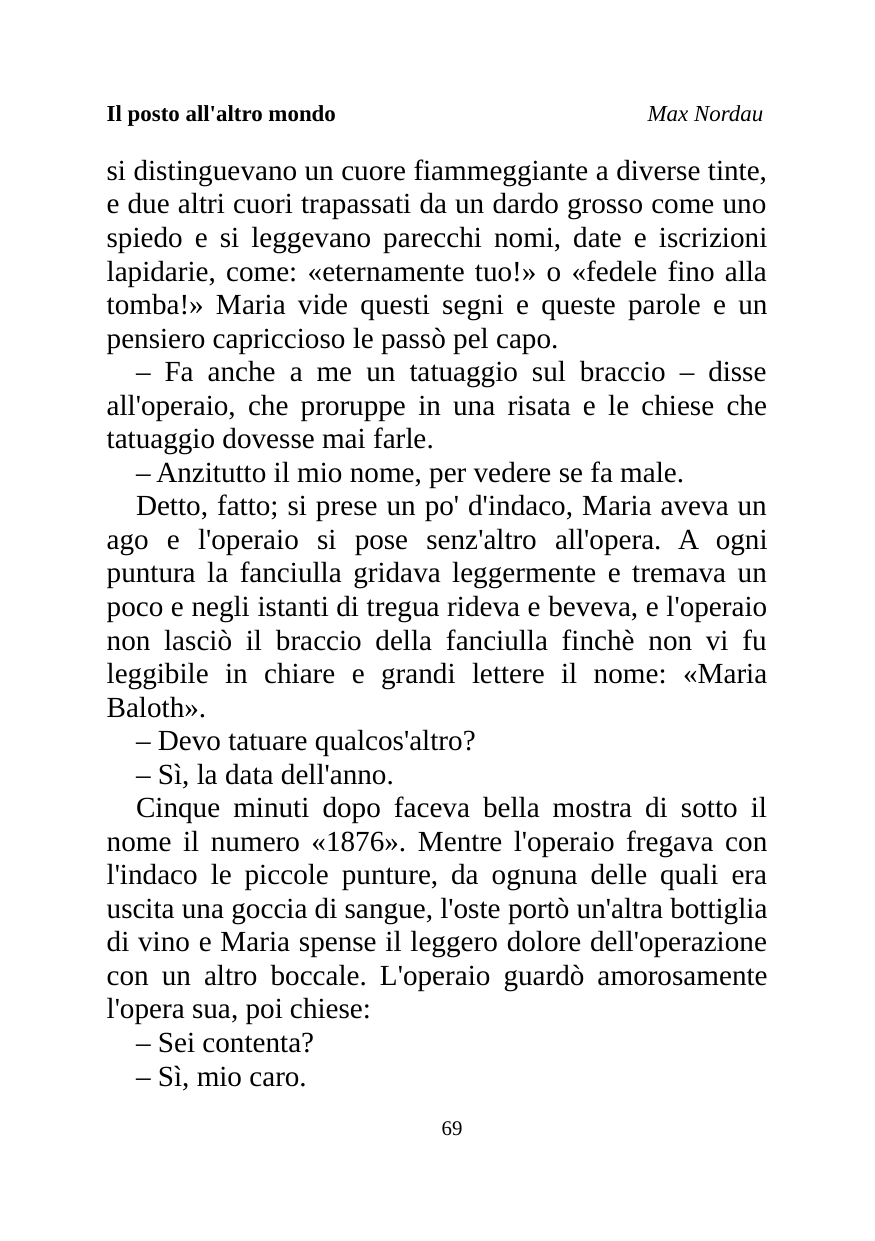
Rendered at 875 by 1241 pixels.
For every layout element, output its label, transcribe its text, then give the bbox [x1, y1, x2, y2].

text si distinguevano un cuore fiammeggiante a diverse tinte, e due altri cuori trapassati da un dardo grosso come uno spiedo e si leggevano parecchi nomi, date e iscrizioni lapidarie, come: «eternamente tuo!» o «fedele fino alla tomba!» Maria vide questi segni e queste parole e un pensiero capriccioso le passò pel capo. [106, 153, 768, 354]
text – Sì, mio caro. [106, 1059, 768, 1092]
text – Sei contenta? [106, 1025, 768, 1059]
text Detto, fatto; si prese un po' d'indaco, Maria aveva un ago e l'operaio si pose senz'altro all'opera. A ogni puntura la fanciulla gridava leggermente e tremava un poco e negli istanti di tregua rideva e beveva, e l'operaio non lasciò il braccio della fanciulla finchè non vi fu leggibile in chiare e grandi lettere il nome: «Maria Baloth». [106, 488, 768, 723]
text – Sì, la data dell'anno. [106, 757, 768, 790]
text – Devo tatuare qualcos'altro? [106, 723, 768, 757]
text Cinque minuti dopo faceva bella mostra di sotto il nome il numero «1876». Mentre l'operaio fregava con l'indaco le piccole punture, da ognuna delle quali era uscita una goccia di sangue, l'oste portò un'altra bottiglia di vino e Maria spense il leggero dolore dell'operazione con un altro boccale. L'operaio guardò amorosamente l'opera sua, poi chiese: [106, 790, 768, 1025]
text – Anzitutto il mio nome, per vedere se fa male. [106, 455, 768, 488]
text – Fa anche a me un tatuaggio sul braccio – disse all'operaio, che proruppe in una risata e le chiese che tatuaggio dovesse mai farle. [106, 354, 768, 455]
